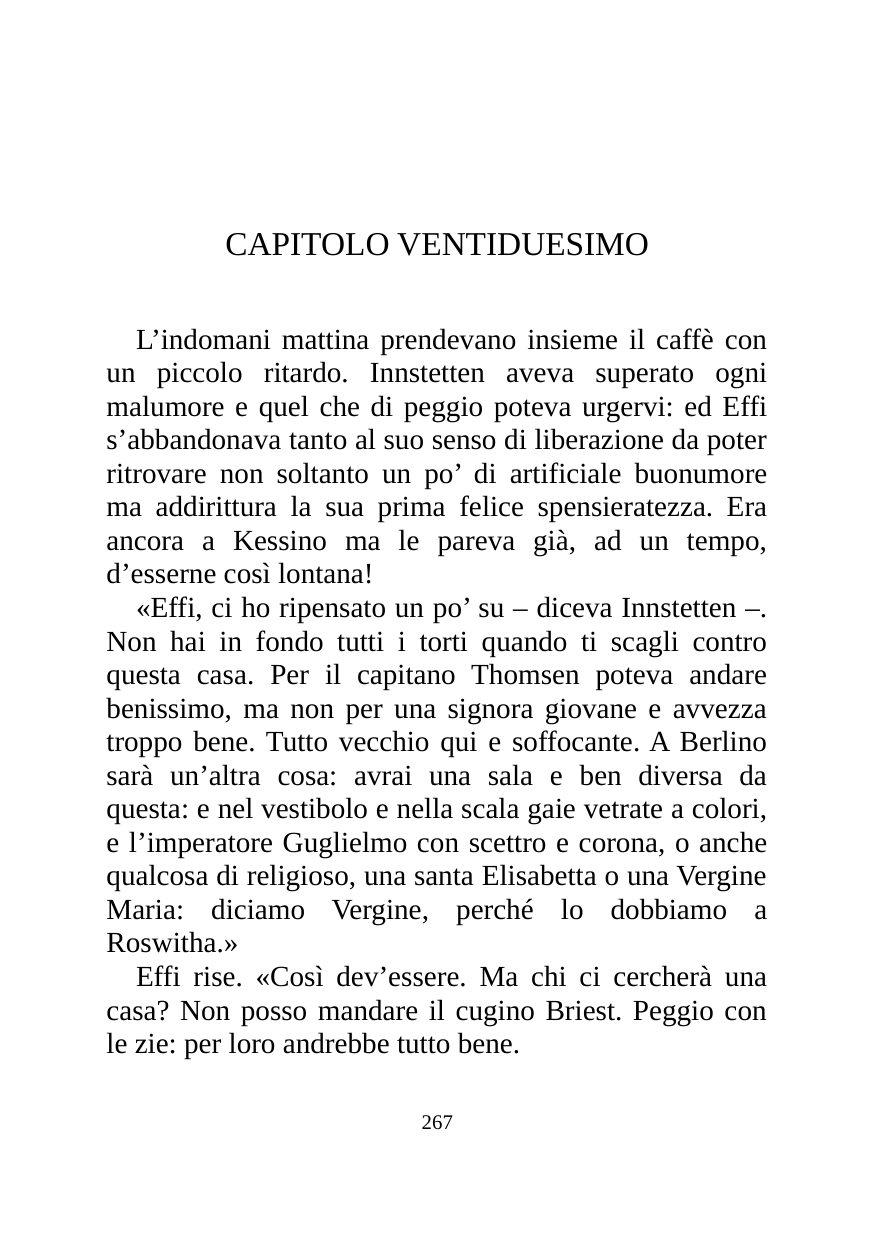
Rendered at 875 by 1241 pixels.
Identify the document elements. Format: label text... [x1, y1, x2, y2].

text «Effi, ci ho ripensato un po’ su – diceva Innstetten –. Non hai in fondo tutti i torti quando ti scagli contro questa casa. Per il capitano Thomsen poteva andare benissimo, ma non per una signora giovane e avvezza troppo bene. Tutto vecchio qui e soffocante. A Berlino sarà un’altra cosa: avrai una sala e ben diversa da questa: e nel vestibolo e nella scala gaie vetrate a colori, e l’imperatore Guglielmo con scettro e corona, o anche qualcosa di religioso, una santa Elisabetta o una Vergine Maria: diciamo Vergine, perché lo dobbiamo a Roswitha.» [106, 590, 768, 959]
text Effi rise. «Così dev’essere. Ma chi ci cercherà una casa? Non posso mandare il cugino Briest. Peggio con le zie: per loro andrebbe tutto bene. [106, 959, 768, 1060]
text L’indomani mattina prendevano insieme il caffè con un piccolo ritardo. Innstetten aveva superato ogni malumore e quel che di peggio poteva urgervi: ed Effi s’abbandonava tanto al suo senso di liberazione da poter ritrovare non soltanto un po’ di artificiale buonumore ma addirittura la sua prima felice spensieratezza. Era ancora a Kessino ma le pareva già, ad un tempo, d’esserne così lontana! [106, 322, 768, 590]
subtitle CAPITOLO VENTIDUESIMO [106, 224, 768, 263]
